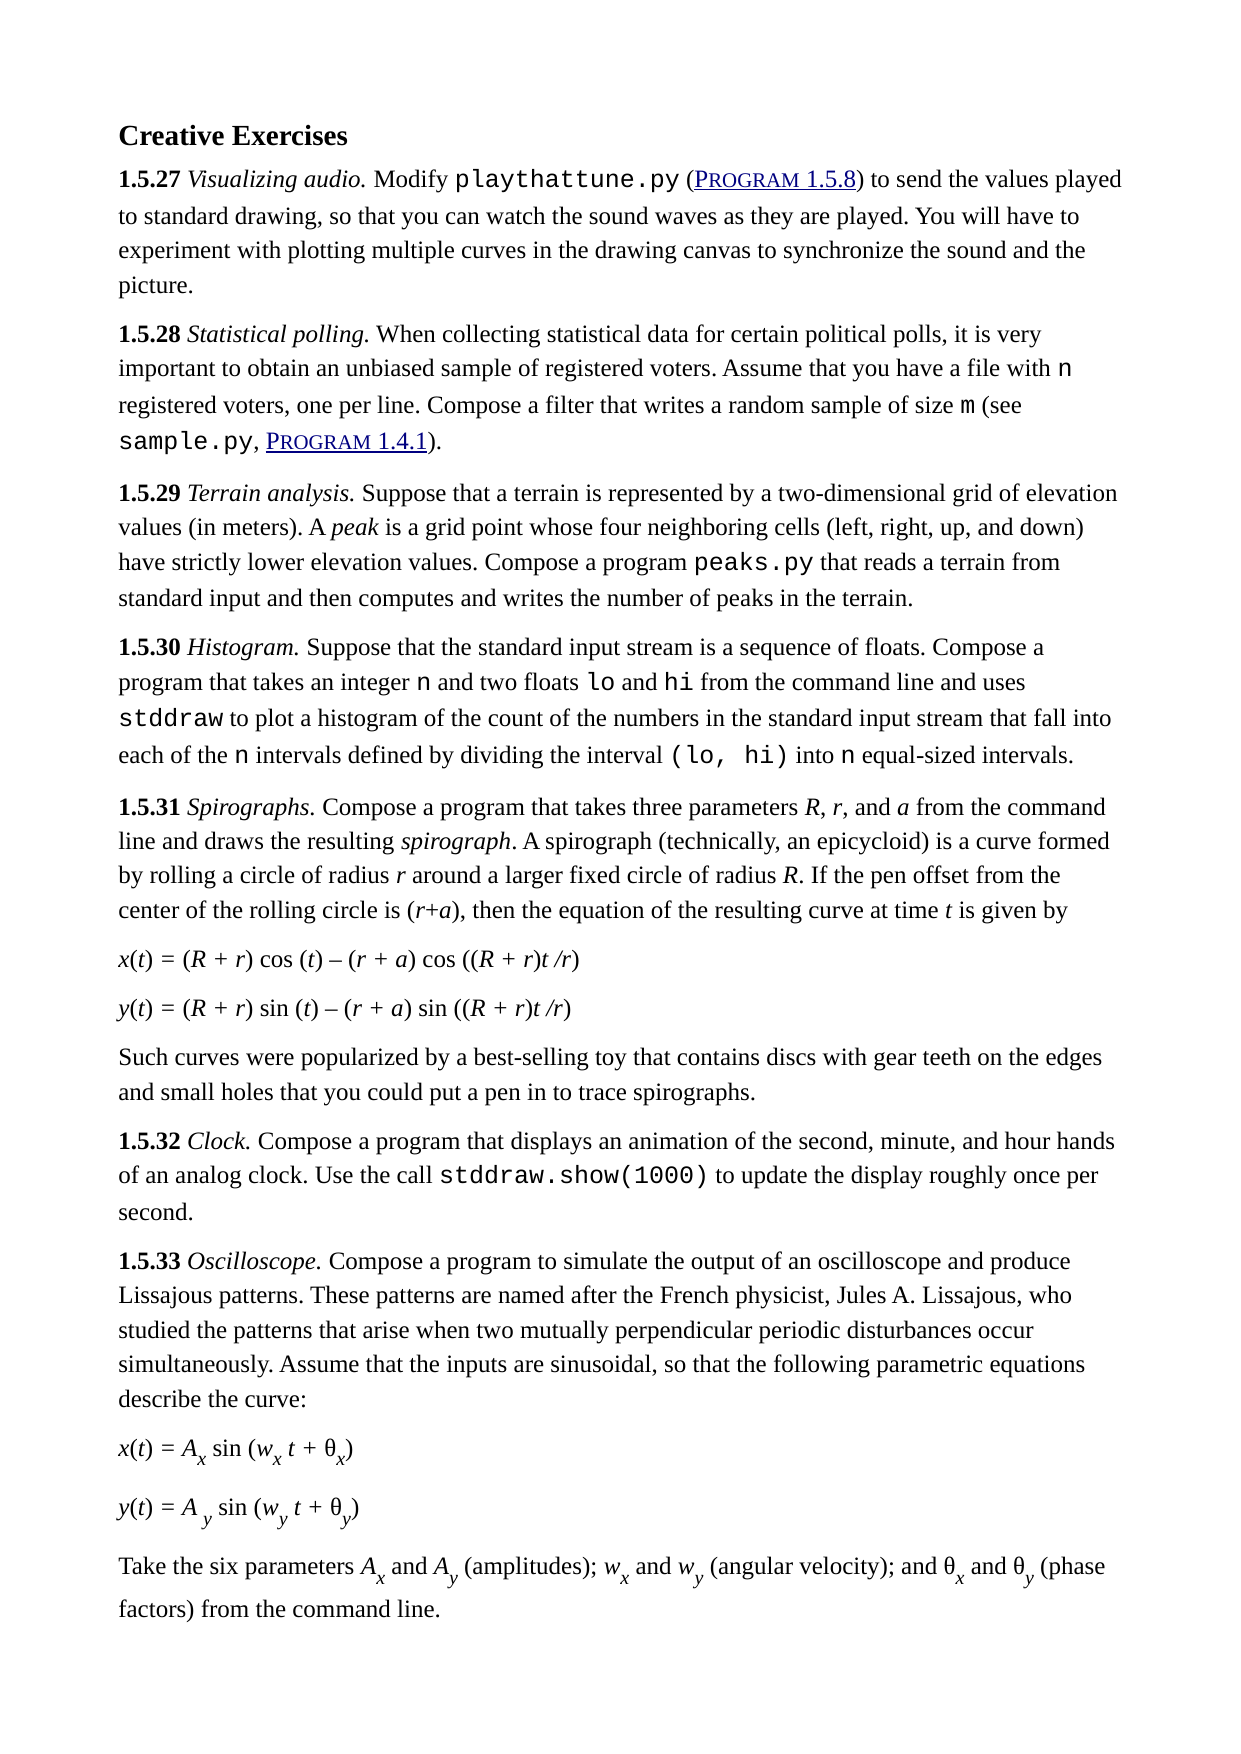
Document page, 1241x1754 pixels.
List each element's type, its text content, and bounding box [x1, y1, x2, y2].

subtitle Creative Exercises [118, 118, 1122, 152]
text y(t) = A y sin (wy t + θy) [118, 1492, 1122, 1529]
text 1.5.32 Clock. Compose a program that displays an animation of the second, minute, and hour hands of an analog clock. Use the call stddraw.show(1000) to update the display roughly once per second. [118, 1126, 1122, 1226]
text Take the six parameters Ax and Ay (amplitudes); wx and wy (angular velocity); and θx and θy (phase factors) from the command line. [118, 1551, 1122, 1623]
text y(t) = (R + r) sin (t) – (r + a) sin ((R + r)t /r) [118, 993, 1122, 1022]
text Such curves were popularized by a best-selling toy that contains discs with gear teeth on the edges and small holes that you could put a pen in to trace spirographs. [118, 1042, 1122, 1106]
text 1.5.31 Spirographs. Compose a program that takes three parameters R, r, and a from the command line and draws the resulting spirograph. A spirograph (technically, an epicycloid) is a curve formed by rolling a circle of radius r around a larger fixed circle of radius R. If the pen offset from the center of the rolling circle is (r+a), then the equation of the resulting curve at time t is given by [118, 792, 1122, 924]
text 1.5.28 Statistical polling. When collecting statistical data for certain political polls, it is very important to obtain an unbiased sample of registered voters. Assume that you have a file with n registered voters, one per line. Compose a filter that writes a random sample of size m (see sample.py, PROGRAM 1.4.1). [118, 319, 1122, 457]
text 1.5.30 Histogram. Suppose that the standard input stream is a sequence of floats. Compose a program that takes an integer n and two floats lo and hi from the command line and uses stddraw to plot a histogram of the count of the numbers in the standard input stream that fall into each of the n intervals defined by dividing the interval (lo, hi) into n equal-sized intervals. [118, 632, 1122, 771]
text 1.5.33 Oscilloscope. Compose a program to simulate the output of an oscilloscope and produce Lissajous patterns. These patterns are named after the French physicist, Jules A. Lissajous, who studied the patterns that arise when two mutually perpendicular periodic disturbances occur simultaneously. Assume that the inputs are sinusoidal, so that the following parametric equations describe the curve: [118, 1246, 1122, 1413]
text 1.5.27 Visualizing audio. Modify playthattune.py (PROGRAM 1.5.8) to send the values played to standard drawing, so that you can watch the sound waves as they are played. You will have to experiment with plotting multiple curves in the drawing canvas to synchronize the sound and the picture. [118, 164, 1122, 298]
text x(t) = (R + r) cos (t) – (r + a) cos ((R + r)t /r) [118, 944, 1122, 973]
text 1.5.29 Terrain analysis. Suppose that a terrain is represented by a two-dimensional grid of elevation values (in meters). A peak is a grid point whose four neighboring cells (left, right, up, and down) have strictly lower elevation values. Compose a program peaks.py that reads a terrain from standard input and then computes and writes the number of peaks in the terrain. [118, 478, 1122, 612]
text x(t) = Ax sin (wx t + θx) [118, 1433, 1122, 1470]
